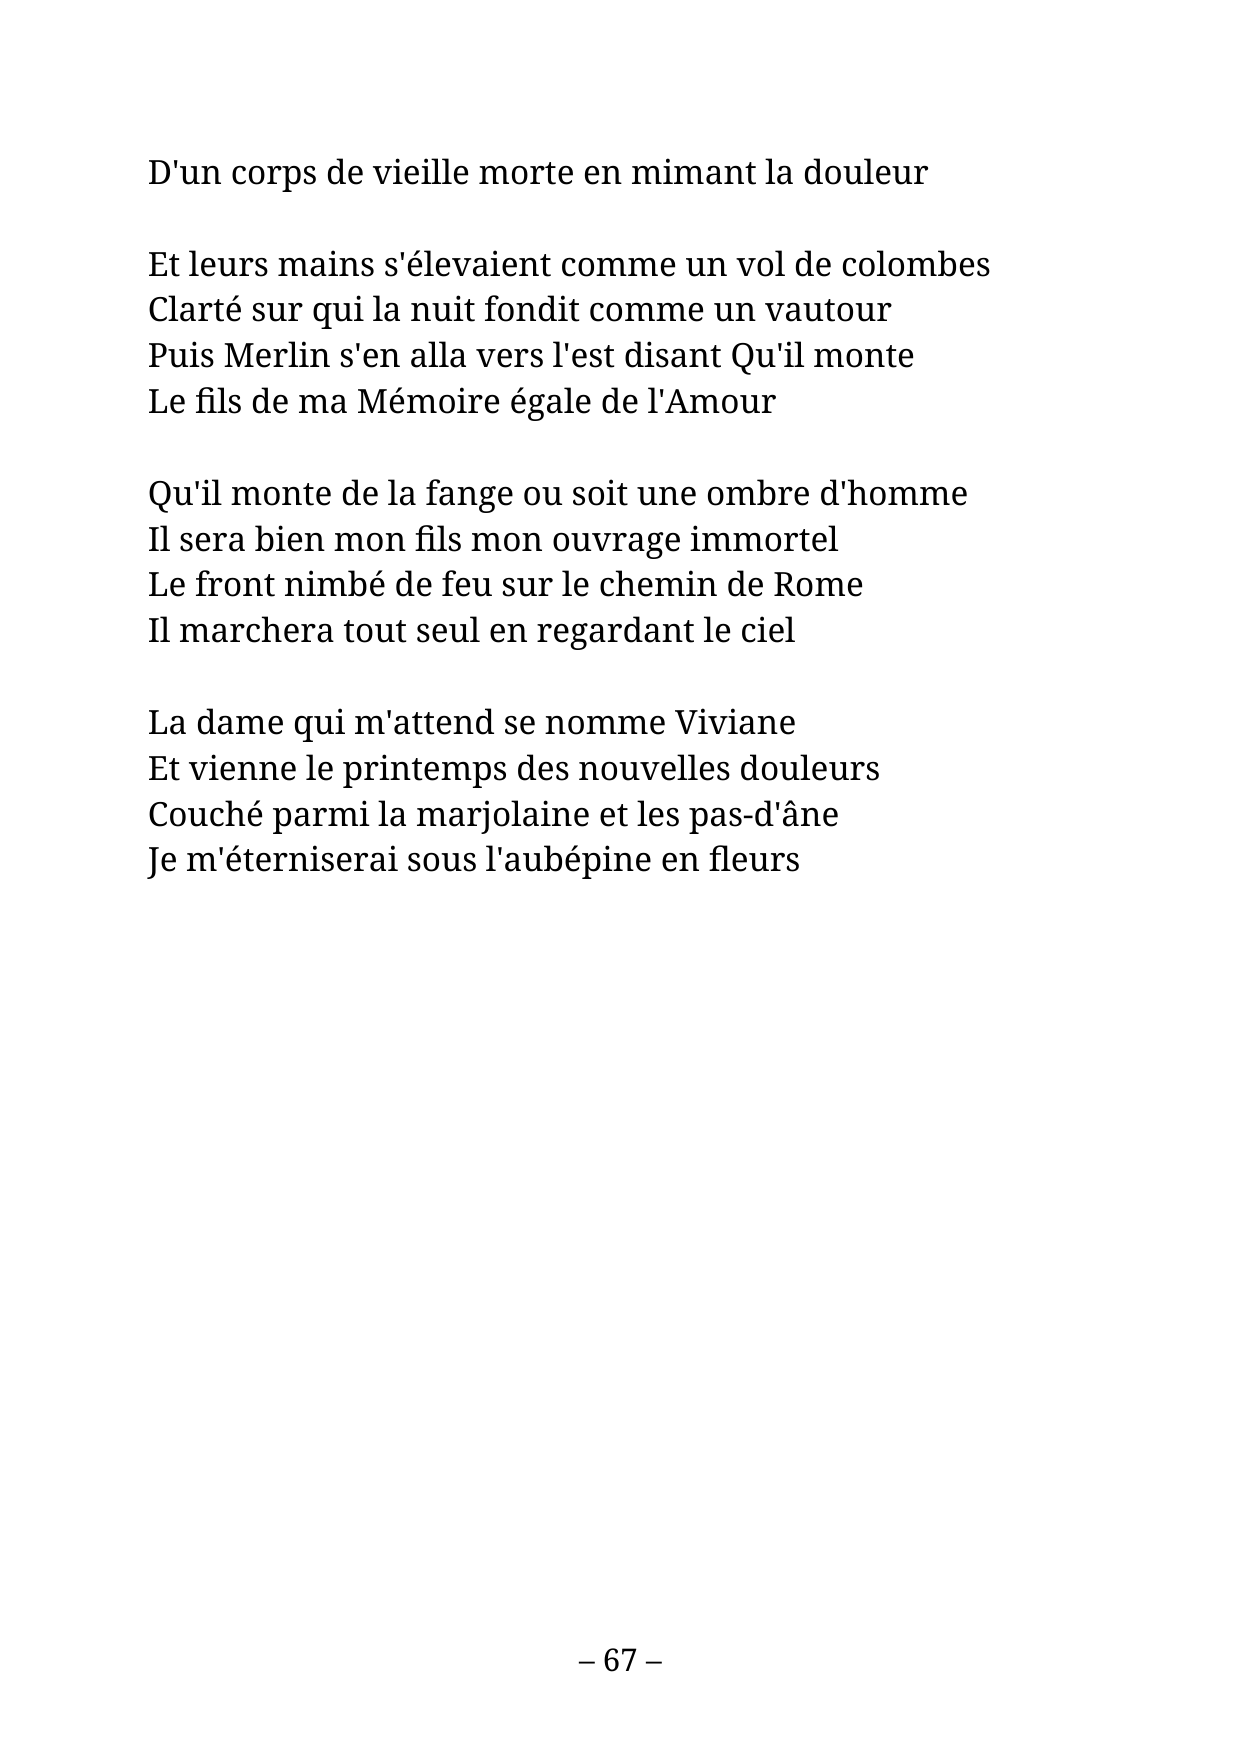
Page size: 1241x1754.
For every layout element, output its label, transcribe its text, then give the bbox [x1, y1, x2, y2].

text D'un corps de vieille morte en mimant la douleur Et leurs mains s'élevaient comme un vol de colombes Clarté sur qui la nuit fondit comme un vautour Puis Merlin s'en alla vers l'est disant Qu'il monte Le fils de ma Mémoire égale de l'Amour Qu'il monte de la fange ou soit une ombre d'homme Il sera bien mon fils mon ouvrage immortel Le front nimbé de feu sur le chemin de Rome Il marchera tout seul en regardant le ciel La dame qui m'attend se nomme Viviane Et vienne le printemps des nouvelles douleurs Couché parmi la marjolaine et les pas-d'âne Je m'éterniserai sous l'aubépine en fleurs [148, 148, 1092, 881]
